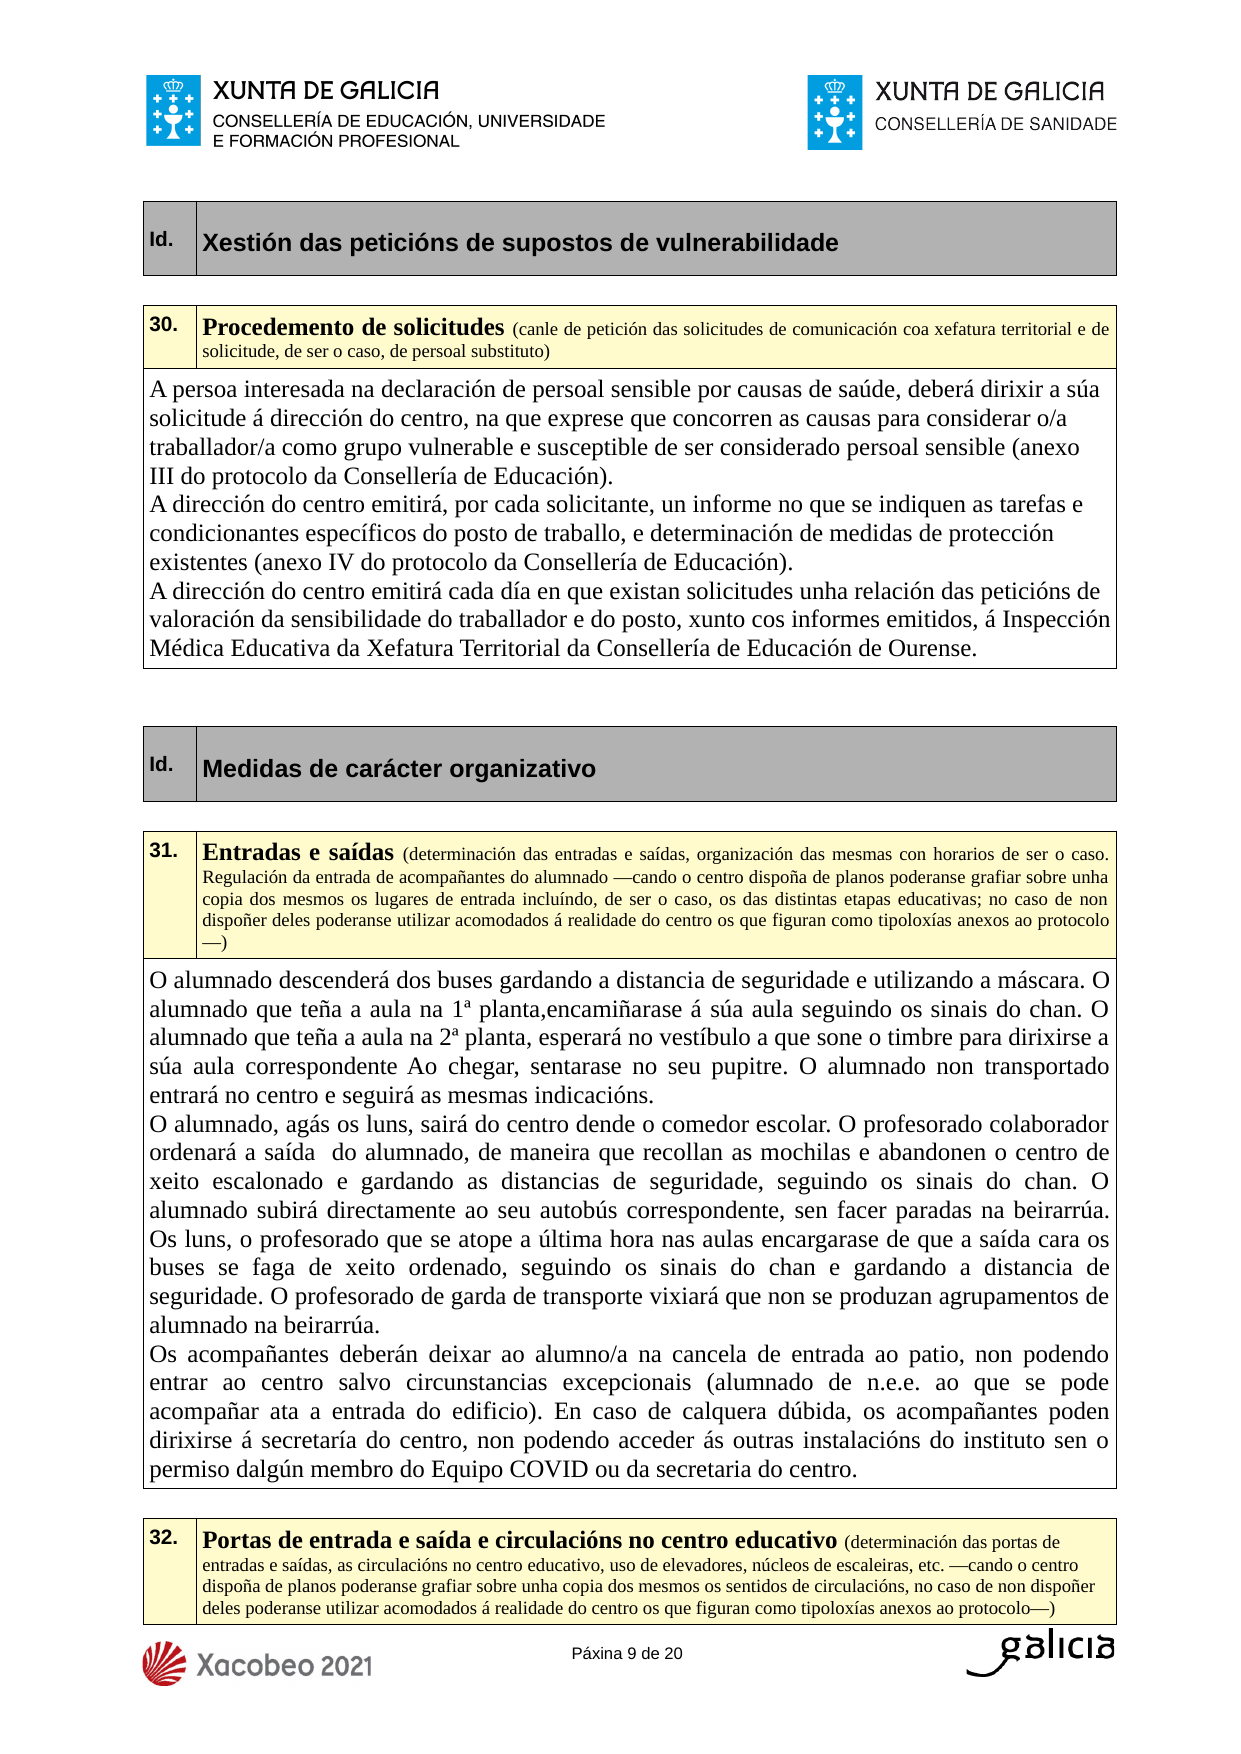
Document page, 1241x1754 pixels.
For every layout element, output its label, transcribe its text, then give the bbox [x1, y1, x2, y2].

table_header 31. [144, 832, 196, 958]
picture [826, 118, 843, 142]
table_cell O alumnado descenderá dos buses gardando a distancia de seguridade e utilizando a máscara. O alumnado que teña a aula na 1ª planta,encamiñarase á súa aula seguindo os sinais do chan. O alumnado que teña a aula na 2ª planta, esperará no vestíbulo a que sone o timbre para dirixirse a súa aula correspondente Ao chegar, sentarase no seu pupitre. O alumnado non transportado entrará no centro e seguirá as mesmas indicacións. O alumnado, agás os luns, sairá do centro dende o comedor escolar. O profesorado colaborador ordenará a saída do alumnado, de maneira que recollan as mochilas e abandonen o centro de xeito escalonado e gardando as distancias de seguridade, seguindo os sinais do chan. O alumnado subirá directamente ao seu autobús correspondente, sen facer paradas na beirarrúa. Os luns, o profesorado que se atope a última hora nas aulas encargarase de que a saída cara os buses se faga de xeito ordenado, seguindo os sinais do chan e gardando a distancia de seguridade. O profesorado de garda de transporte vixiará que non se produzan agrupamentos de alumnado na beirarrúa. Os acompañantes deberán deixar ao alumno/a na cancela de entrada ao patio, non podendo entrar ao centro salvo circunstancias excepcionais (alumnado de n.e.e. ao que se pode acompañar ata a entrada do edificio). En caso de calquera dúbida, os acompañantes poden dirixirse á secretaría do centro, non podendo acceder ás outras instalacións do instituto sen o permiso dalgún membro do Equipo COVID ou da secretaria do centro. [144, 959, 1116, 1488]
picture [815, 96, 822, 104]
table_header Procedemento de solicitudes (canle de petición das solicitudes de comunicación coa xefatura territorial e de solicitude, de ser o caso, de persoal substituto) [197, 306, 1116, 368]
table_cell A persoa interesada na declaración de persoal sensible por causas de saúde, deberá dirixir a súa solicitude á dirección do centro, na que exprese que concorren as causas para considerar o/a traballador/a como grupo vulnerable e susceptible de ser considerado persoal sensible (anexo III do protocolo da Consellería de Educación). A dirección do centro emitirá, por cada solicitante, un informe no que se indiquen as tarefas e condicionantes específicos do posto de traballo, e determinación de medidas de protección existentes (anexo IV do protocolo da Consellería de Educación). A dirección do centro emitirá cada día en que existan solicitudes unha relación das peticións de valoración da sensibilidade do traballador e do posto, xunto cos informes emitidos, á Inspección Médica Educativa da Xefatura Territorial da Consellería de Educación de Ourense. [144, 369, 1116, 668]
table_header 32. [144, 1519, 196, 1624]
picture [170, 95, 177, 102]
picture [186, 126, 193, 133]
picture [863, 75, 1117, 150]
table_header Medidas de carácter organizativo [197, 727, 1116, 801]
picture [186, 95, 193, 102]
picture [154, 111, 161, 118]
picture [831, 107, 839, 115]
picture [847, 129, 854, 137]
table_header Id. [144, 727, 196, 801]
picture [815, 113, 822, 120]
table_header Portas de entrada e saída e circulacións no centro educativo (determinación das portas de entradas e saídas, as circulacións no centro educativo, uso de elevadores, núcleos de escaleiras, etc. —cando o centro dispoña de planos poderanse grafiar sobre unha copia dos mesmos os sentidos de circulacións, no caso de non dispoñer deles poderanse utilizar acomodados á realidade do centro os que figuran como tipoloxías anexos ao protocolo—) [197, 1519, 1116, 1624]
picture [154, 126, 161, 133]
table_header Xestión das peticións de supostos de vulnerabilidade [197, 202, 1116, 275]
picture [831, 96, 838, 104]
picture [146, 75, 605, 147]
picture [142, 1641, 371, 1686]
table_header Id. [144, 202, 196, 275]
table_header 30. [144, 306, 196, 368]
picture [847, 96, 854, 104]
picture [165, 105, 182, 138]
table_header Entradas e saídas (determinación das entradas e saídas, organización das mesmas con horarios de ser o caso. Regulación da entrada de acompañantes do alumnado —cando o centro dispoña de planos poderanse grafiar sobre unha copia dos mesmos os lugares de entrada incluíndo, de ser o caso, os das distintas etapas educativas; no caso de non dispoñer deles poderanse utilizar acomodados á realidade do centro os que figuran como tipoloxías anexos ao protocolo—) [197, 832, 1116, 958]
picture [847, 113, 854, 120]
picture [966, 1628, 1115, 1677]
picture [154, 95, 161, 102]
picture [186, 111, 193, 117]
picture [815, 129, 822, 137]
